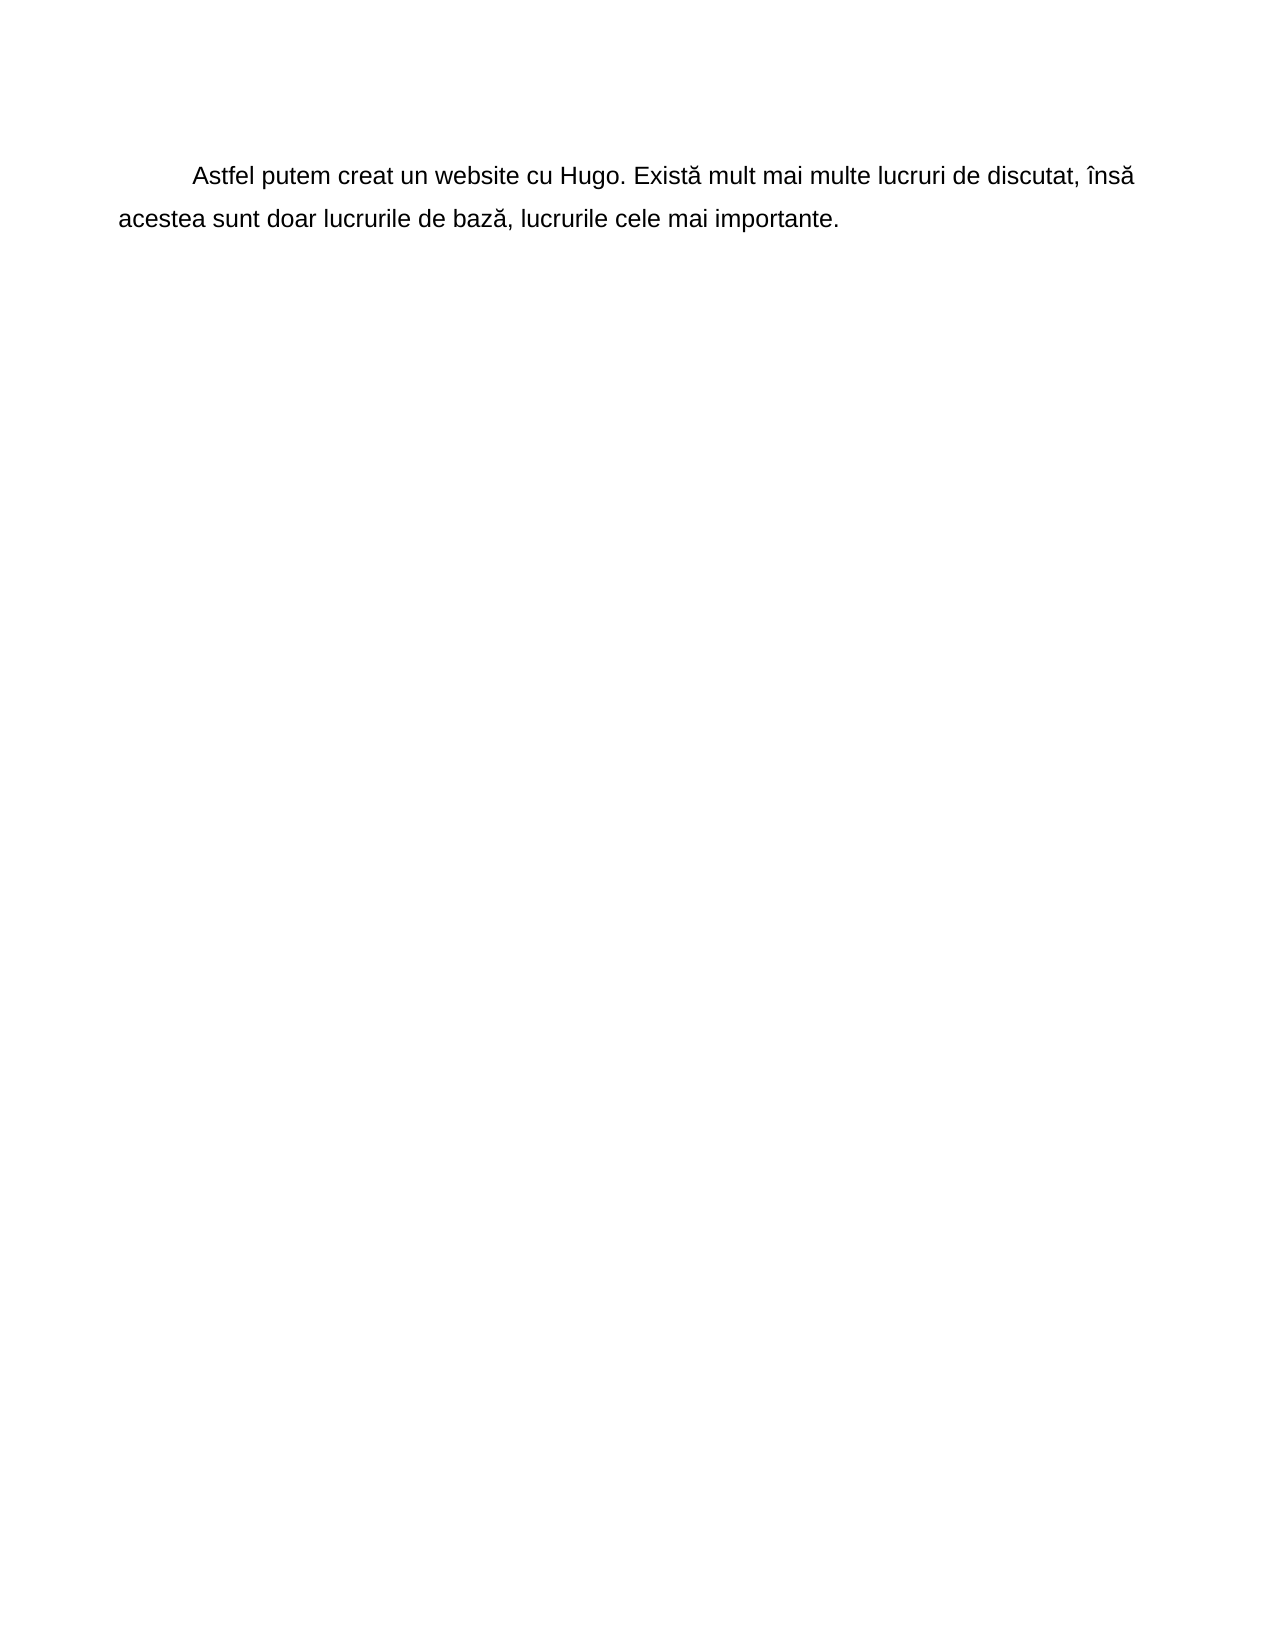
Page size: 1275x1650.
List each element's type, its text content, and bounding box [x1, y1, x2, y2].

text Astfel putem creat un website cu Hugo. Există mult mai multe lucruri de discutat, însă acestea sunt doar lucrurile de bază, lucrurile cele mai importante. [118, 161, 1157, 233]
